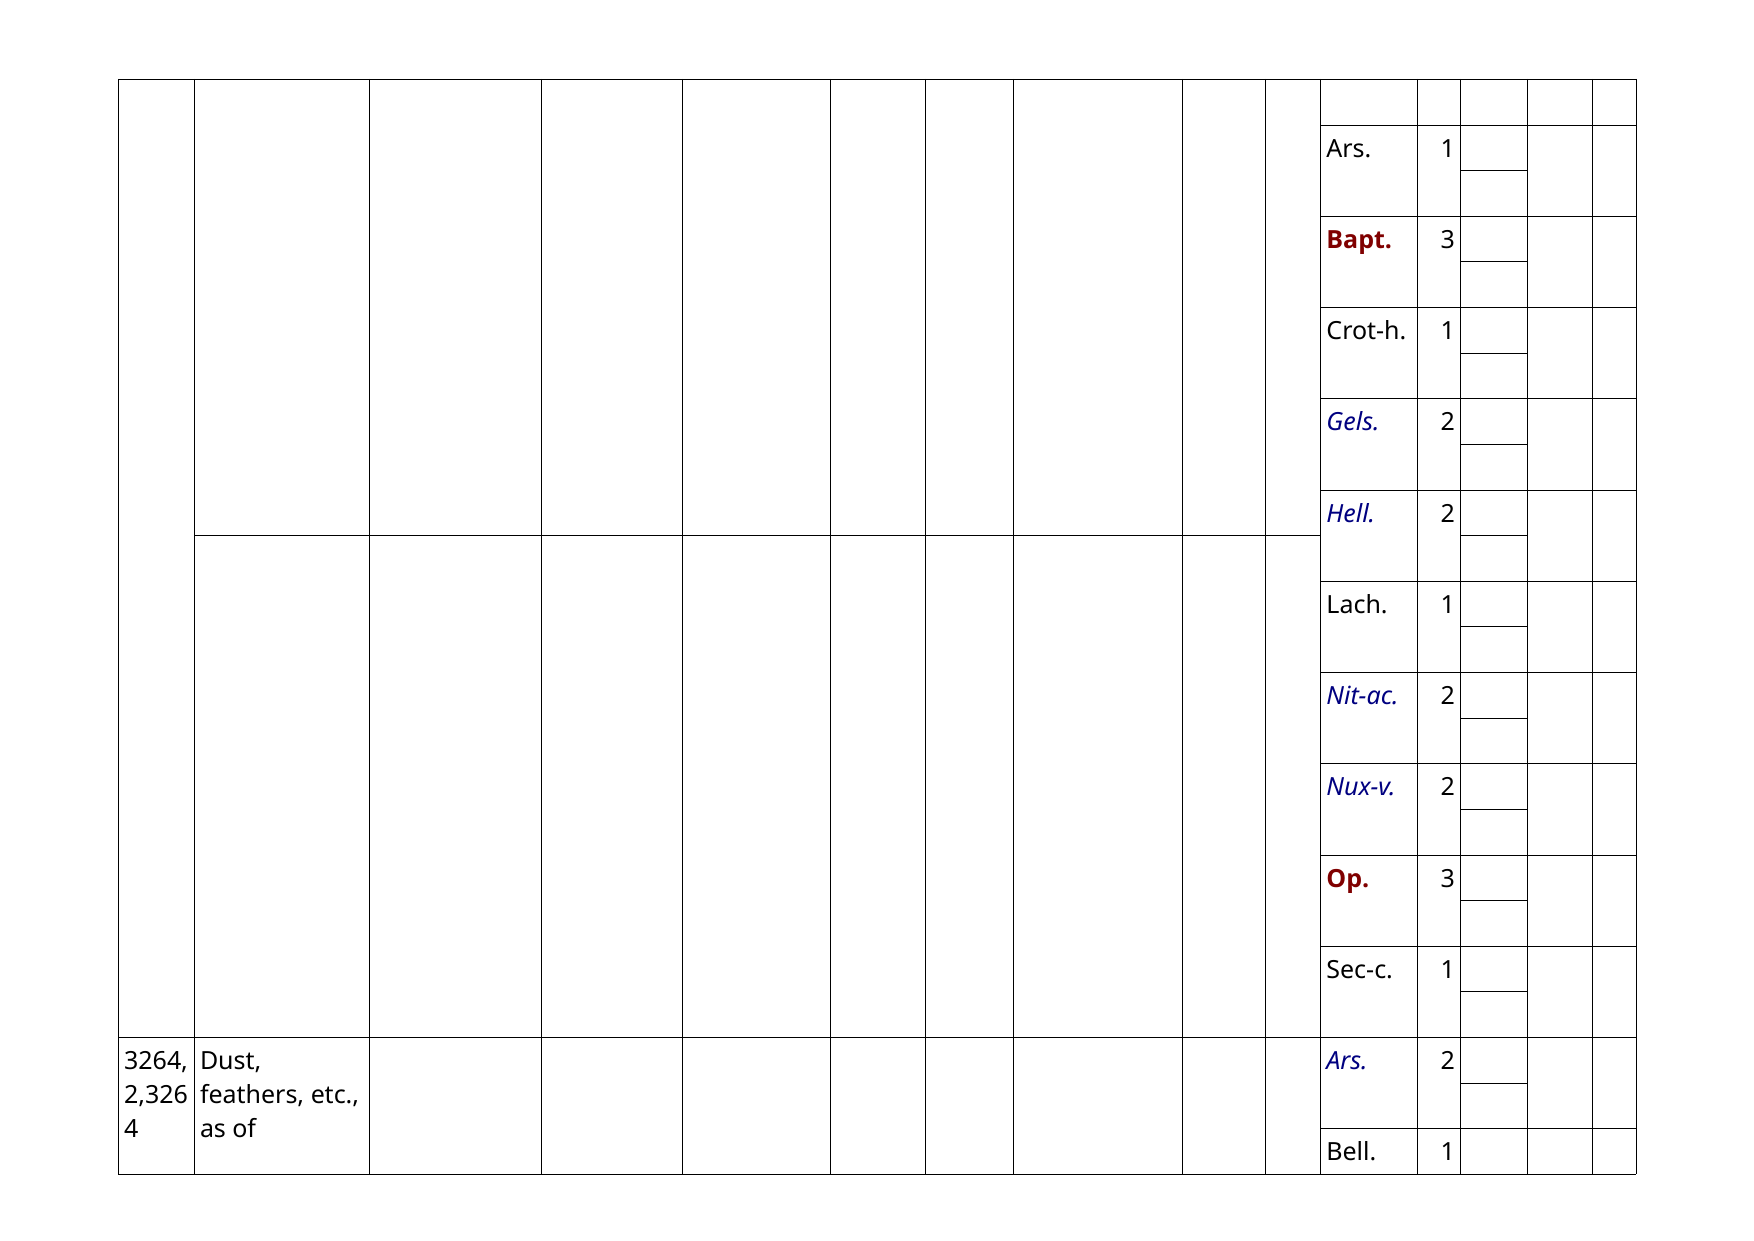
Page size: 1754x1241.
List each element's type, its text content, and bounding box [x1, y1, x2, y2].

table_cell [1528, 80, 1592, 124]
table_cell [195, 536, 369, 1037]
table_cell 2 [1418, 1038, 1460, 1128]
table_cell [1528, 308, 1592, 398]
table_cell [1461, 262, 1527, 307]
table_cell [1593, 1038, 1636, 1128]
table_cell [1593, 1129, 1636, 1174]
table_cell [119, 80, 194, 1037]
table_cell [1593, 399, 1636, 489]
table_cell [1183, 1038, 1265, 1174]
table_cell [1461, 719, 1527, 763]
table_cell [1593, 491, 1636, 581]
table_cell Dust, feathers, etc., as of [195, 1038, 369, 1174]
table_cell [1593, 308, 1636, 398]
table_cell [542, 536, 682, 1037]
table_cell [370, 536, 541, 1037]
table_cell Bapt. [1321, 217, 1417, 307]
table_cell 3 [1418, 856, 1460, 946]
table_cell [1461, 1038, 1527, 1083]
table_cell [1593, 582, 1636, 672]
table_cell 2 [1418, 491, 1460, 581]
table_cell [1461, 901, 1527, 946]
table_cell [1593, 764, 1636, 854]
table_cell [1528, 1129, 1592, 1174]
table_cell [1528, 217, 1592, 307]
table_cell 3 [1418, 217, 1460, 307]
table_cell Ars. [1321, 126, 1417, 216]
table_cell [1593, 217, 1636, 307]
table_cell Bell. [1321, 1129, 1417, 1174]
table_cell [1461, 810, 1527, 854]
table_cell [1461, 536, 1527, 581]
table_cell [1528, 947, 1592, 1037]
table_cell [370, 1038, 541, 1174]
table_cell [1461, 1129, 1527, 1174]
table_cell 1 [1418, 126, 1460, 216]
table_cell [1593, 126, 1636, 216]
table_cell [1528, 491, 1592, 581]
table_cell [1461, 217, 1527, 261]
table_cell [1461, 764, 1527, 809]
table_cell Hell. [1321, 491, 1417, 581]
table_cell [926, 536, 1013, 1037]
table_cell [926, 1038, 1013, 1174]
table_cell [1266, 1038, 1320, 1174]
table_cell Sec-c. [1321, 947, 1417, 1037]
table_cell Gels. [1321, 399, 1417, 489]
table_cell [1461, 947, 1527, 991]
table_cell [1528, 856, 1592, 946]
table_cell [1014, 536, 1182, 1037]
table_cell [1461, 856, 1527, 900]
table_cell [1528, 126, 1592, 216]
table_cell [542, 1038, 682, 1174]
table_cell Ars. [1321, 1038, 1417, 1128]
table_cell [1461, 673, 1527, 718]
table_cell [1461, 582, 1527, 626]
table_cell [1593, 673, 1636, 763]
table_cell 1 [1418, 308, 1460, 398]
table_cell [1183, 80, 1265, 535]
table_cell Crot-h. [1321, 308, 1417, 398]
table_cell 2 [1418, 673, 1460, 763]
table_cell [1014, 1038, 1182, 1174]
table_cell Nux-v. [1321, 764, 1417, 854]
table_cell 1 [1418, 947, 1460, 1037]
table_cell [1528, 673, 1592, 763]
table_cell Lach. [1321, 582, 1417, 672]
table_cell [1461, 992, 1527, 1037]
table_cell [195, 80, 369, 535]
table_cell [1461, 491, 1527, 535]
table_cell [1528, 582, 1592, 672]
table_cell [831, 80, 925, 535]
table_cell [1528, 1038, 1592, 1128]
table_cell Nit-ac. [1321, 673, 1417, 763]
table_cell Op. [1321, 856, 1417, 946]
table_cell [683, 1038, 830, 1174]
table_cell [1461, 80, 1527, 124]
table_cell [1528, 764, 1592, 854]
table_cell [926, 80, 1013, 535]
table_cell [1461, 354, 1527, 398]
table_cell [1266, 80, 1320, 535]
table_cell [831, 536, 925, 1037]
table_cell [542, 80, 682, 535]
table_cell [831, 1038, 925, 1174]
table_cell [1528, 399, 1592, 489]
table_cell [1461, 171, 1527, 216]
table_cell [1593, 856, 1636, 946]
table_cell [683, 536, 830, 1037]
table_cell [370, 80, 541, 535]
table_cell 3264,2,3264 [119, 1038, 194, 1174]
table_cell [1461, 445, 1527, 489]
table_cell [1461, 627, 1527, 672]
table_cell [1461, 126, 1527, 170]
table_cell [1593, 947, 1636, 1037]
table_cell 2 [1418, 399, 1460, 489]
table_cell [1014, 80, 1182, 535]
table_cell [1321, 80, 1417, 124]
table_cell 2 [1418, 764, 1460, 854]
table_cell [1461, 1084, 1527, 1128]
table_cell [1461, 399, 1527, 444]
table_cell [683, 80, 830, 535]
table_cell 1 [1418, 1129, 1460, 1174]
table_cell [1418, 80, 1460, 124]
table_cell 1 [1418, 582, 1460, 672]
table_cell [1461, 308, 1527, 353]
table_cell [1183, 536, 1265, 1037]
table_cell [1593, 80, 1636, 124]
table_cell [1266, 536, 1320, 1037]
